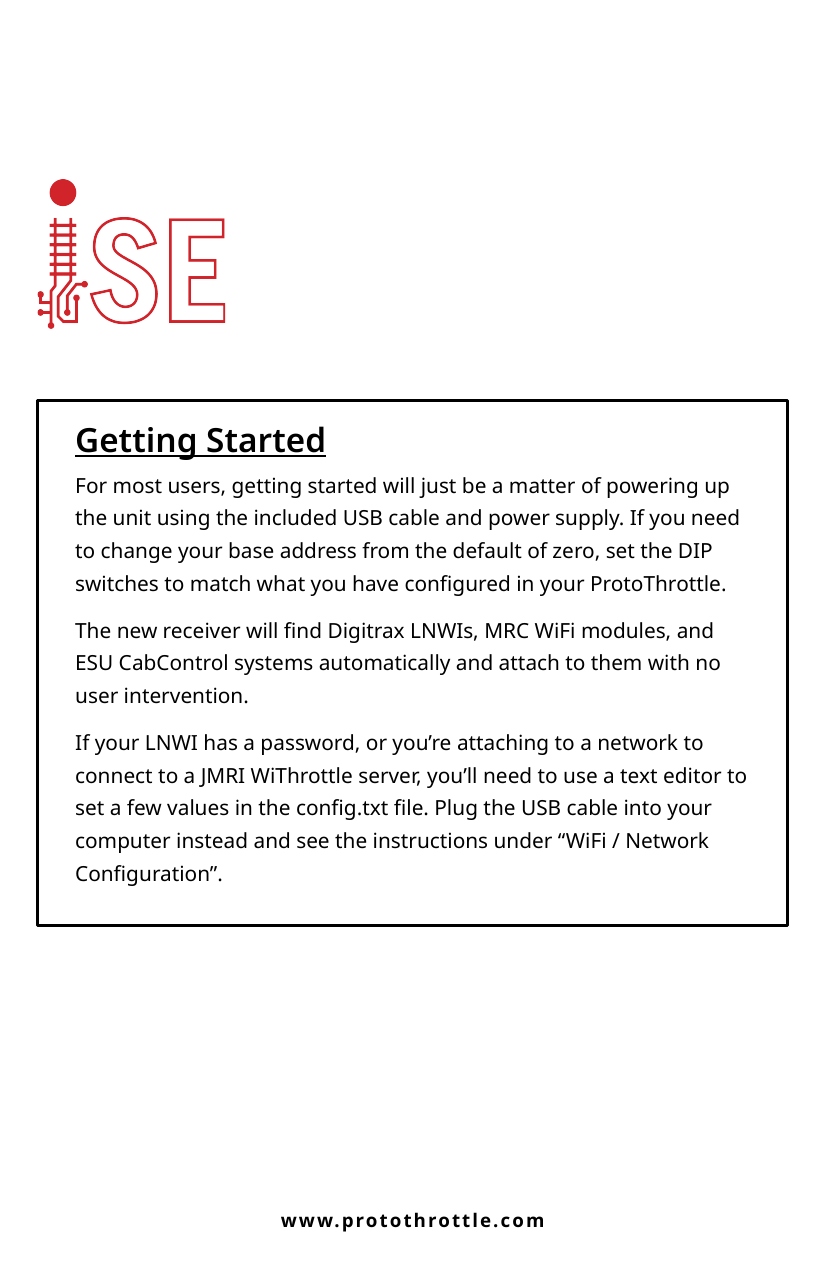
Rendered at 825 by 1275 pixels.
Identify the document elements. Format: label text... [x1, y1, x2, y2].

text For most users, getting started will just be a matter of powering up the unit using the included USB cable and power supply. If you need to change your base address from the default of zero, set the DIP switches to match what you have configured in your ProtoThrottle. [75, 471, 750, 597]
text The new receiver will find Digitrax LNWIs, MRC WiFi modules, and ESU CabControl systems automatically and attach to them with no user intervention. [75, 616, 750, 709]
subtitle Getting Started [75, 417, 750, 462]
picture [37, 179, 226, 329]
text If your LNWI has a password, or you’re attaching to a network to connect to a JMRI WiThrottle server, you’ll need to use a text editor to set a few values in the config.txt file. Plug the USB cable into your computer instead and see the instructions under “WiFi / Network Configuration”. [75, 728, 750, 887]
